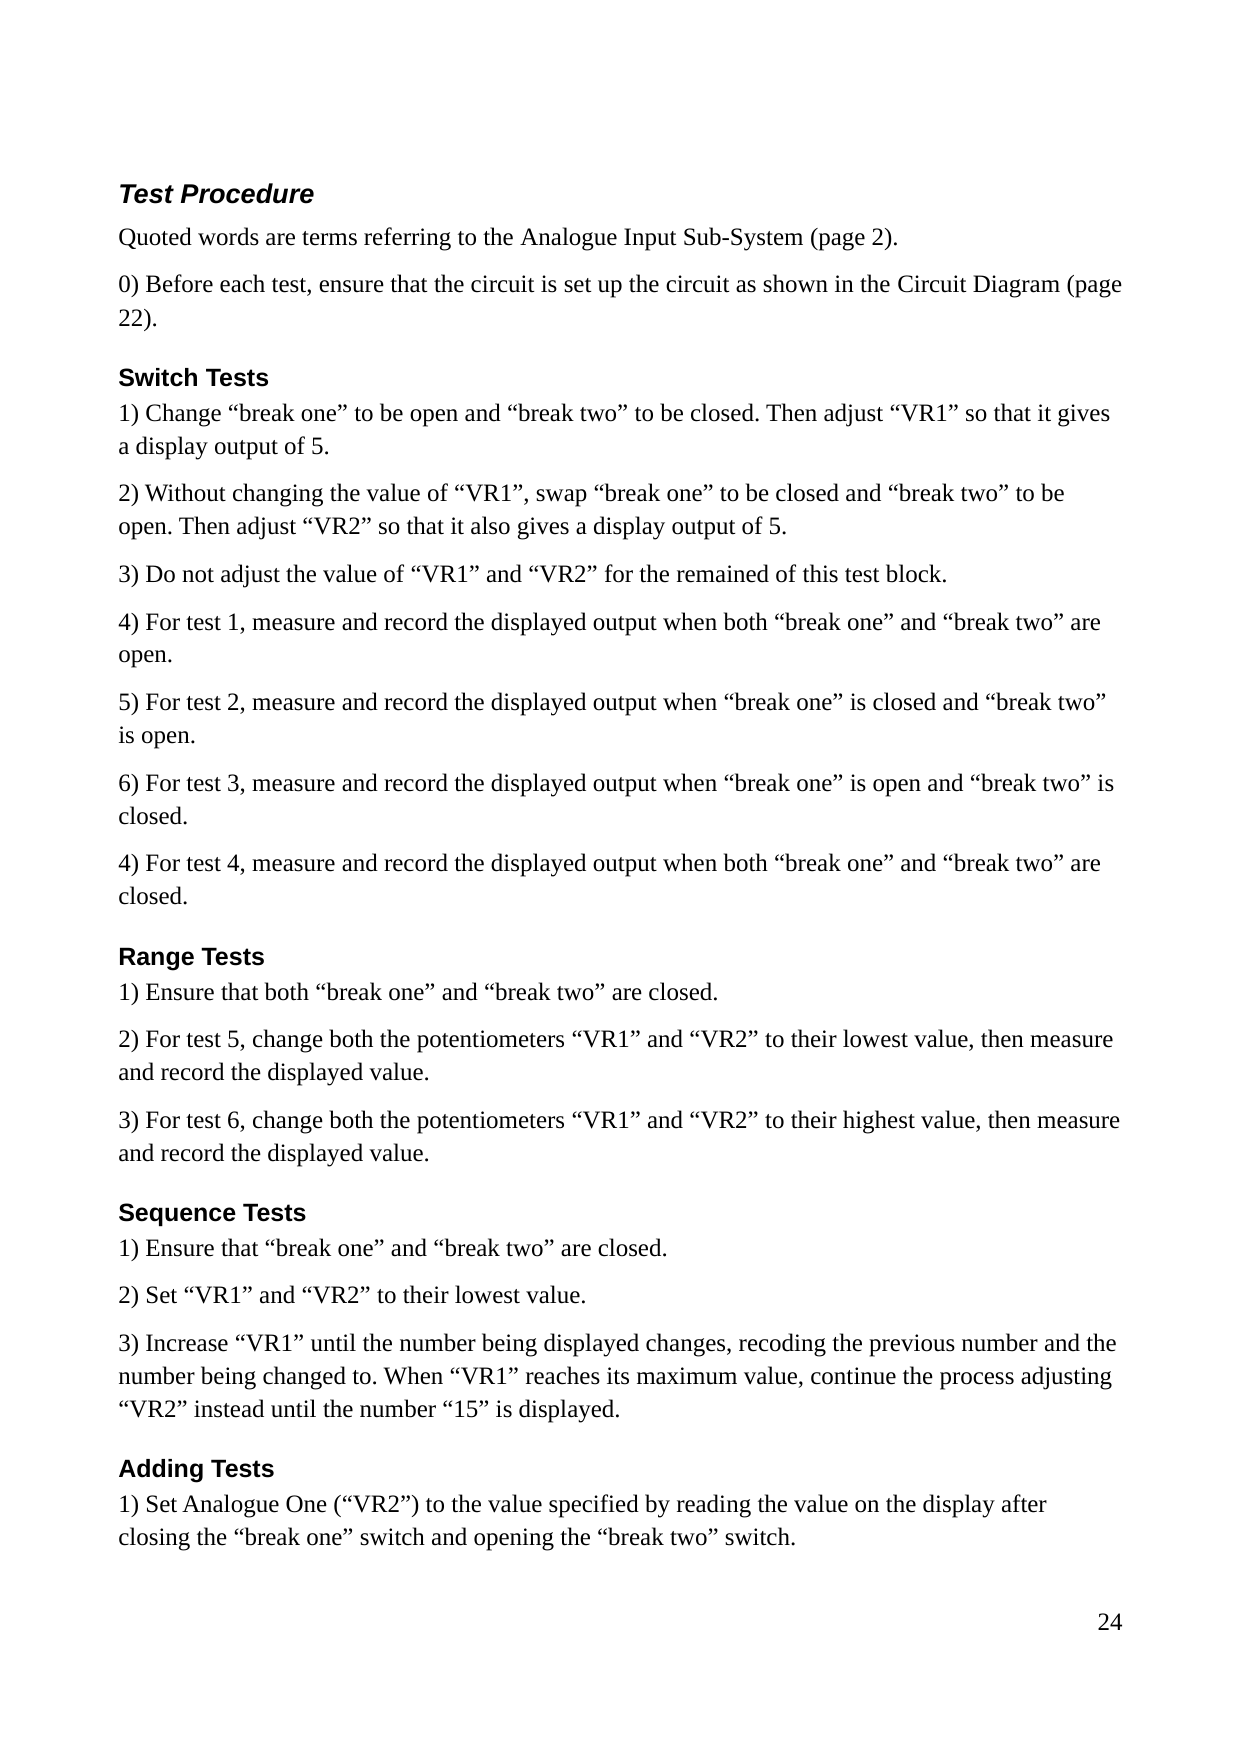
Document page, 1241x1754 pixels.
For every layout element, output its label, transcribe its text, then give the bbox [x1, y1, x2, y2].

subtitle Test Procedure [118, 178, 1122, 209]
text 2) Without changing the value of “VR1”, swap “break one” to be closed and “break two” to be open. Then adjust “VR2” so that it also gives a display output of 5. [118, 478, 1122, 540]
text 3) Do not adjust the value of “VR1” and “VR2” for the remained of this test block. [118, 559, 1122, 588]
text 6) For test 3, measure and record the displayed output when “break one” is open and “break two” is closed. [118, 768, 1122, 829]
subtitle Range Tests [118, 942, 1122, 970]
text 4) For test 4, measure and record the displayed output when both “break one” and “break two” are closed. [118, 848, 1122, 910]
subtitle Switch Tests [118, 363, 1122, 391]
text 1) Ensure that “break one” and “break two” are closed. [118, 1233, 1122, 1262]
text 1) Change “break one” to be open and “break two” to be closed. Then adjust “VR1” so that it gives a display output of 5. [118, 398, 1122, 459]
text 5) For test 2, measure and record the displayed output when “break one” is closed and “break two” is open. [118, 687, 1122, 749]
text 3) Increase “VR1” until the number being displayed changes, recoding the previous number and the number being changed to. When “VR1” reaches its maximum value, continue the process adjusting “VR2” instead until the number “15” is displayed. [118, 1328, 1122, 1423]
subtitle Adding Tests [118, 1454, 1122, 1483]
text 2) For test 5, change both the potentiometers “VR1” and “VR2” to their lowest value, then measure and record the displayed value. [118, 1024, 1122, 1086]
text Quoted words are terms referring to the Analogue Input Sub-System (page 2). [118, 222, 1122, 251]
subtitle Sequence Tests [118, 1198, 1122, 1227]
text 1) Set Analogue One (“VR2”) to the value specified by reading the value on the display after closing the “break one” switch and opening the “break two” switch. [118, 1489, 1122, 1551]
text 3) For test 6, change both the potentiometers “VR1” and “VR2” to their highest value, then measure and record the displayed value. [118, 1105, 1122, 1167]
text 1) Ensure that both “break one” and “break two” are closed. [118, 977, 1122, 1005]
text 4) For test 1, measure and record the displayed output when both “break one” and “break two” are open. [118, 607, 1122, 668]
text 2) Set “VR1” and “VR2” to their lowest value. [118, 1281, 1122, 1309]
text 0) Before each test, ensure that the circuit is set up the circuit as shown in the Circuit Diagram (page 22). [118, 269, 1122, 331]
